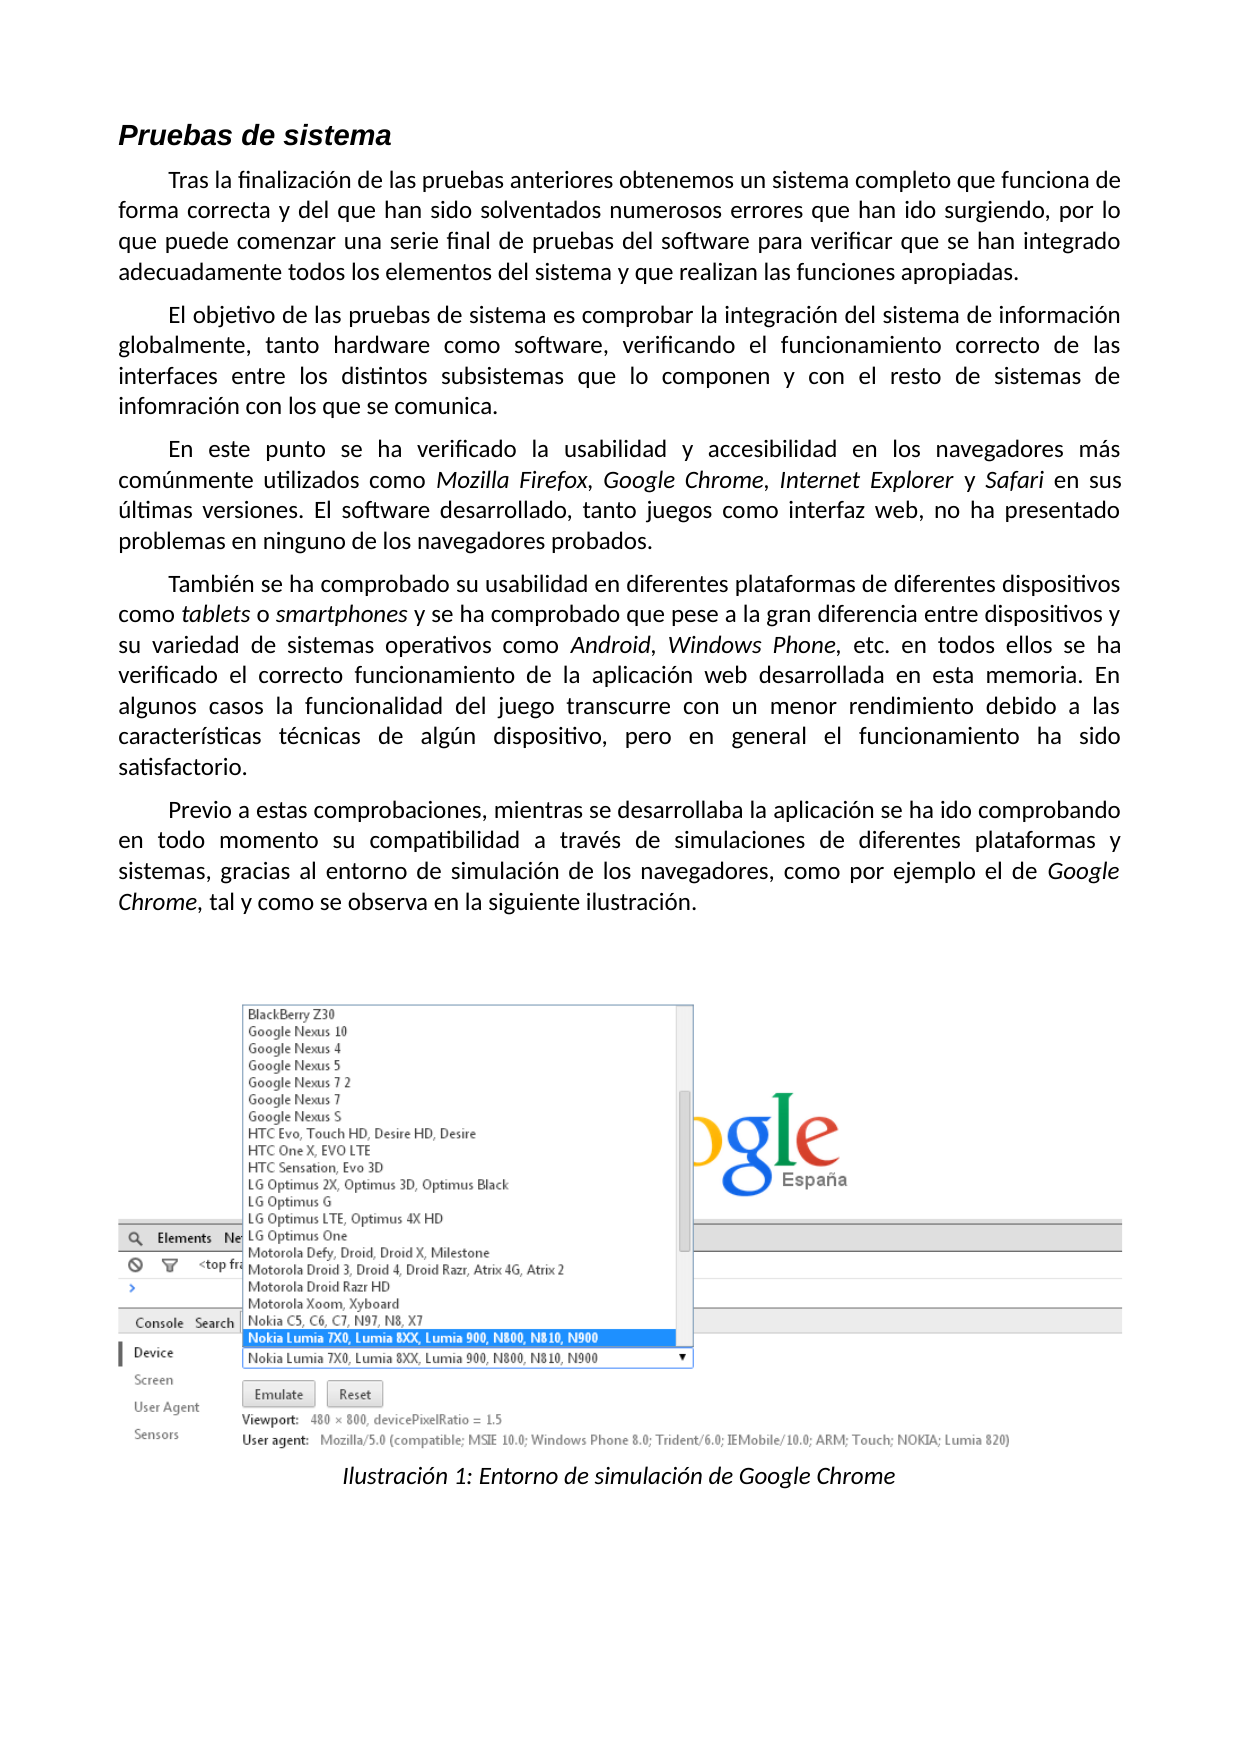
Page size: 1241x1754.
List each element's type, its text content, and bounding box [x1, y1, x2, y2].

text El objetivo de las pruebas de sistema es comprobar la integración del sistema de información globalmente, tanto hardware como software, verificando el funcionamiento correcto de las interfaces entre los distintos subsistemas que lo componen y con el resto de sistemas de infomración con los que se comunica. [118, 299, 1122, 421]
text Tras la finalización de las pruebas anteriores obtenemos un sistema completo que funciona de forma correcta y del que han sido solventados numerosos errores que han ido surgiendo, por lo que puede comenzar una serie final de pruebas del software para verificar que se han integrado adecuadamente todos los elementos del sistema y que realizan las funciones apropiadas. [118, 164, 1122, 286]
text También se ha comprobado su usabilidad en diferentes plataformas de diferentes dispositivos como tablets o smartphones y se ha comprobado que pese a la gran diferencia entre dispositivos y su variedad de sistemas operativos como Android, Windows Phone, etc. en todos ellos se ha verificado el correcto funcionamiento de la aplicación web desarrollada en esta memoria. En algunos casos la funcionalidad del juego transcurre con un menor rendimiento debido a las características técnicas de algún dispositivo, pero en general el funcionamiento ha sido satisfactorio. [118, 568, 1122, 782]
text Ilustración 1: Entorno de simulación de Google Chrome [118, 1461, 1122, 1491]
text En este punto se ha verificado la usabilidad y accesibilidad en los navegadores más comúnmente utilizados como Mozilla Firefox, Google Chrome, Internet Explorer y Safari en sus últimas versiones. El software desarrollado, tanto juegos como interfaz web, no ha presentado problemas en ninguno de los navegadores probados. [118, 433, 1122, 555]
subtitle Pruebas de sistema [118, 118, 1122, 152]
text Previo a estas comprobaciones, mientras se desarrollaba la aplicación se ha ido comprobando en todo momento su compatibilidad a través de simulaciones de diferentes plataformas y sistemas, gracias al entorno de simulación de los navegadores, como por ejemplo el de Google Chrome, tal y como se observa en la siguiente ilustración. [118, 794, 1122, 916]
